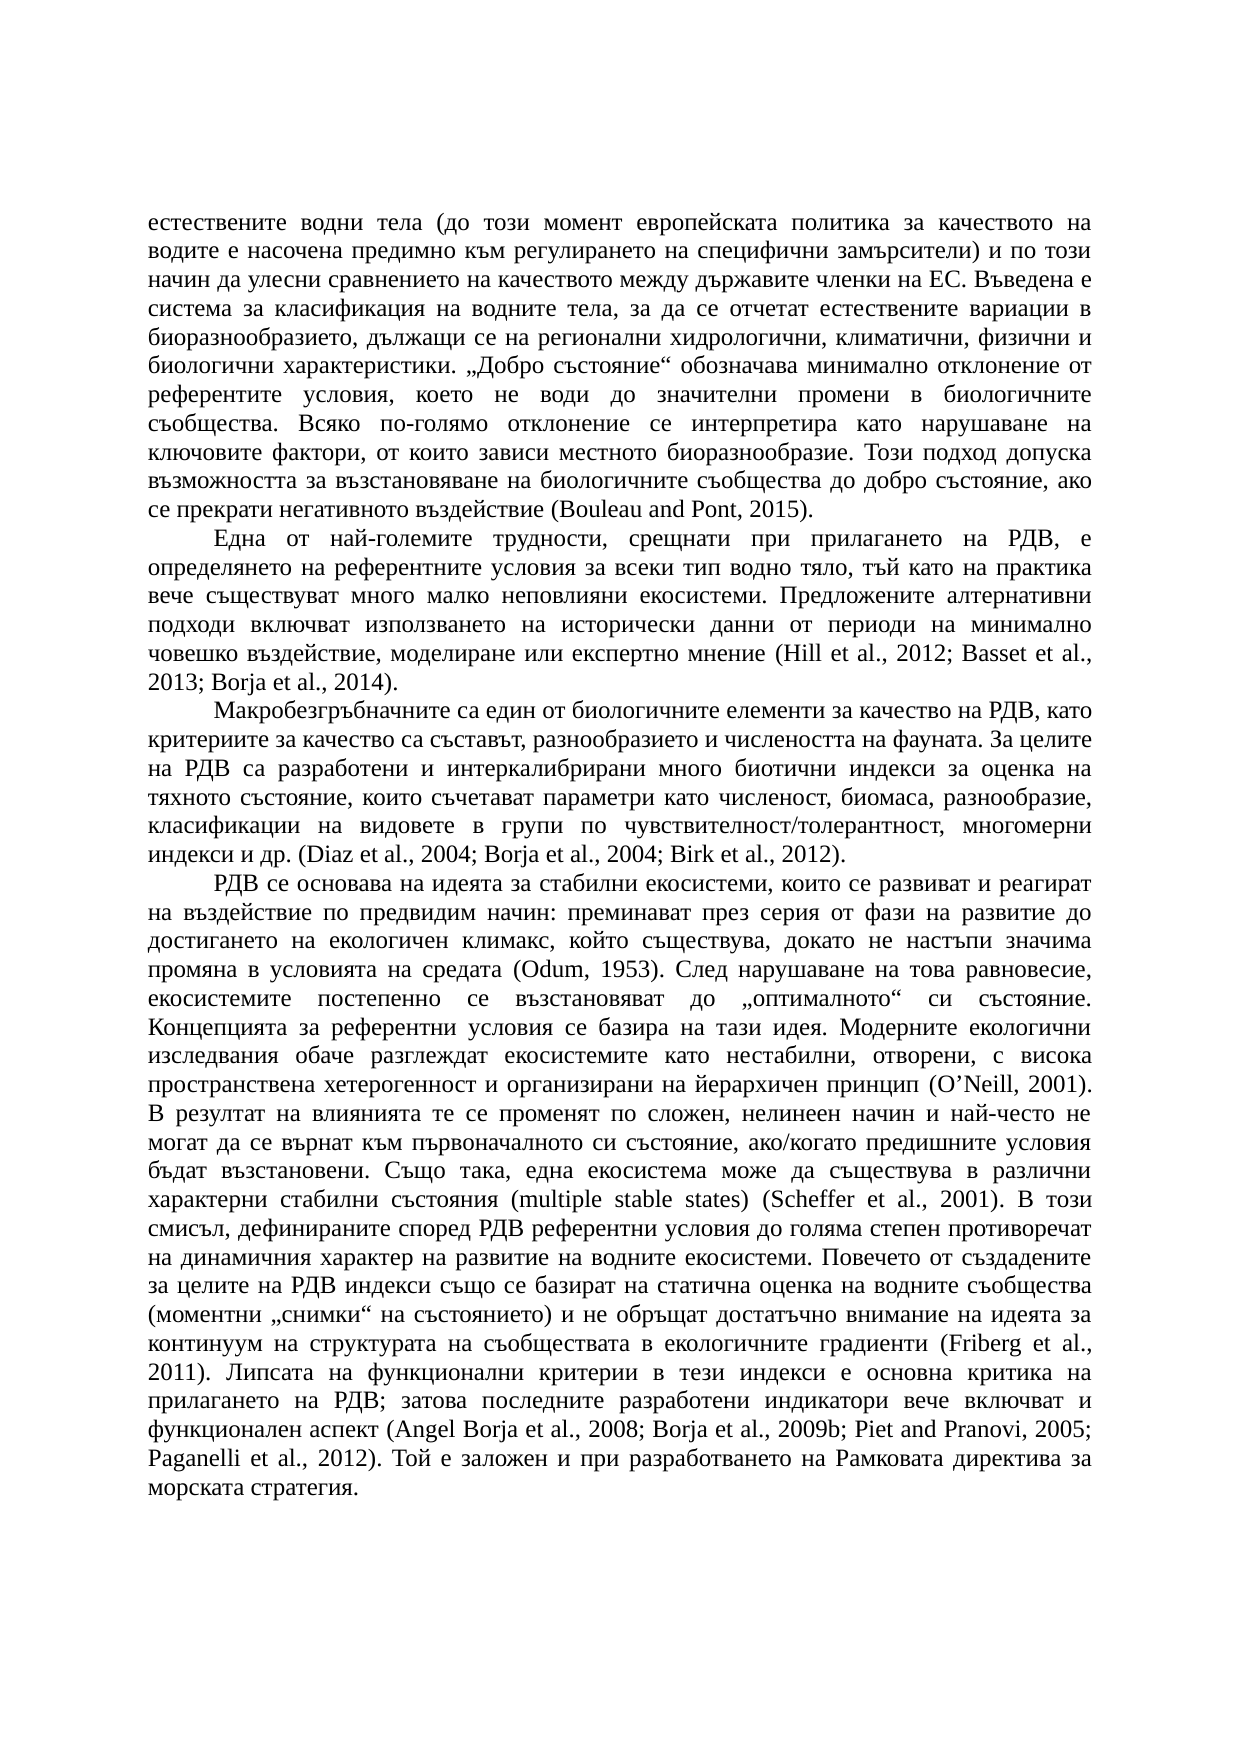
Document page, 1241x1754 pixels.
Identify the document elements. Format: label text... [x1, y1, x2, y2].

text РДВ се основава на идеята за стабилни екосистеми, които се развиват и реагират на въздействие по предвидим начин: преминават през серия от фази на развитие до достигането на екологичен климакс, който съществува, докато не настъпи значима промяна в условията на средата (Odum, 1953). След нарушаване на това равновесие, екосистемите постепенно се възстановяват до „оптималното“ си състояние. Концепцията за референтни условия се базира на тази идея. Модерните екологични изследвания обаче разглеждат екосистемите като нестабилни, отворени, с висока пространствена хетерогенност и организирани на йерархичен принцип (O’Neill, 2001). В резултат на влиянията те се променят по сложен, нелинеен начин и най-често не могат да се върнат към първоначалното си състояние, ако/когато предишните условия бъдат възстановени. Също така, една екосистема може да съществува в различни характерни стабилни състояния (multiple stable states) (Scheffer et al., 2001). В този смисъл, дефинираните според РДВ референтни условия до голяма степен противоречат на динамичния характер на развитие на водните екосистеми. Повечето от създадените за целите на РДВ индекси също се базират на статична оценка на водните съобщества (моментни „снимки“ на състоянието) и не обръщат достатъчно внимание на идеята за континуум на структурата на съобществата в екологичните градиенти (Friberg et al., 2011). Липсата на функционални критерии в тези индекси е основна критика на прилагането на РДВ; затова последните разработени индикатори вече включват и функционален аспект (Angel Borja et al., 2008; Borja et al., 2009b; Piet and Pranovi, 2005; Paganelli et al., 2012). Той е заложен и при разработването на Рамковата директива за морската стратегия. [148, 868, 1093, 1500]
text Макробезгръбначните са един от биологичните елементи за качество на РДВ, като критериите за качество са съставът, разнообразието и числеността на фауната. За целите на РДВ са разработени и интеркалибрирани много биотични индекси за оценка на тяхното състояние, които съчетават параметри като численост, биомаса, разнообразие, класификации на видовете в групи по чувствителност/толерантност, многомерни индекси и др. (Diaz et al., 2004; Borja et al., 2004; Birk et al., 2012). [148, 695, 1093, 868]
text Една от най-големите трудности, срещнати при прилагането на РДВ, е определянето на референтните условия за всеки тип водно тяло, тъй като на практика вече съществуват много малко неповлияни екосистеми. Предложените алтернативни подходи включват използването на исторически данни от периоди на минимално човешко въздействие, моделиране или експертно мнение (Hill et al., 2012; Basset et al., 2013; Borja et al., 2014). [148, 523, 1093, 695]
text естествените водни тела (до този момент европейската политика за качеството на водите е насочена предимно към регулирането на специфични замърсители) и по този начин да улесни сравнението на качеството между държавите членки на ЕС. Въведена е система за класификация на водните тела, за да се отчетат естествените вариации в биоразнообразието, дължащи се на регионални хидрологични, климатични, физични и биологични характеристики. „Добро състояние“ обозначава минимално отклонение от референтите условия, което не води до значителни промени в биологичните съобщества. Всяко по-голямо отклонение се интерпретира като нарушаване на ключовите фактори, от които зависи местното биоразнообразие. Този подход допуска възможността за възстановяване на биологичните съобщества до добро състояние, ако се прекрати негативното въздействие (Bouleau and Pont, 2015). [148, 207, 1093, 523]
